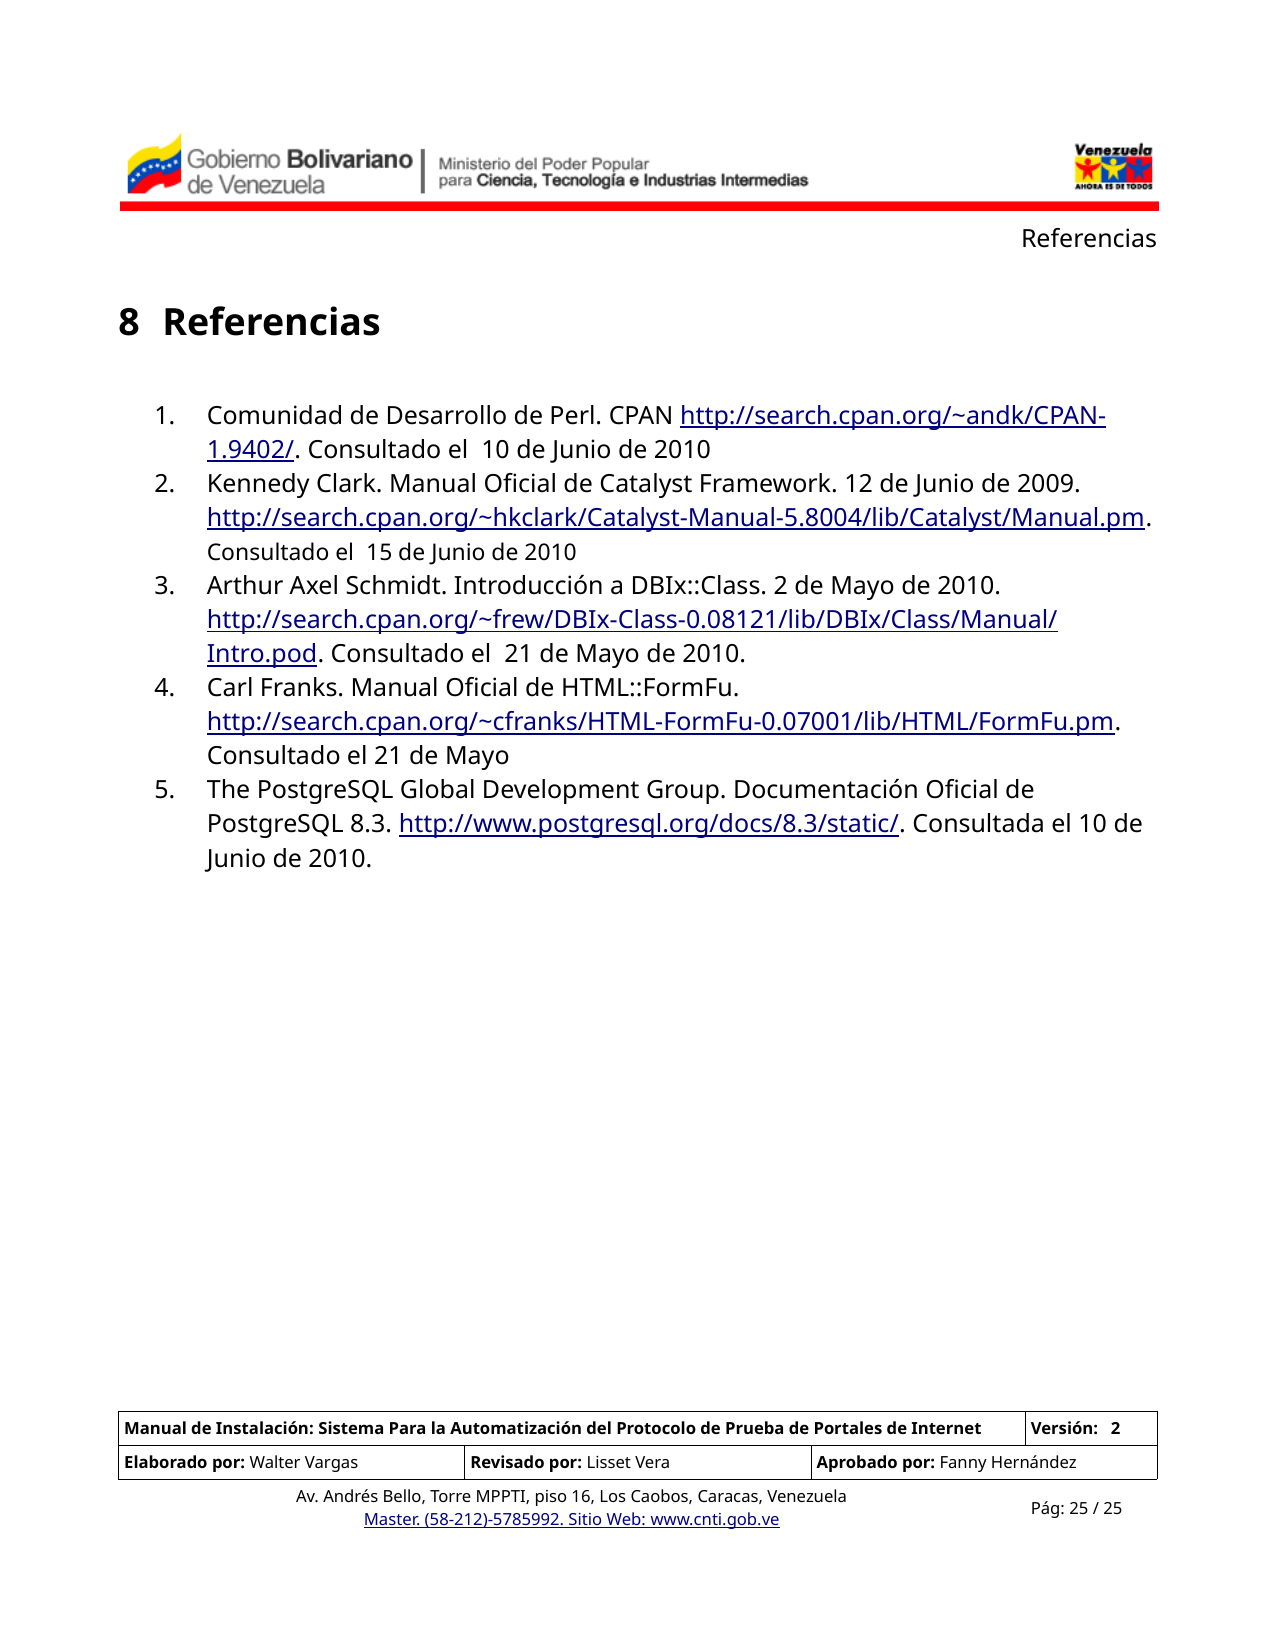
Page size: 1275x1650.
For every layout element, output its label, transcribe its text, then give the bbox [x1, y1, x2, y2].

list The PostgreSQL Global Development Group. Documentación Oficial de PostgreSQL 8.3. http://www.postgresql.org/docs/8.3/static/. Consultada el 10 de Junio de 2010. [148, 772, 1157, 874]
subtitle Referencias [118, 295, 1157, 346]
list Comunidad de Desarrollo de Perl. CPAN http://search.cpan.org/~andk/CPAN-1.9402/. Consultado el 10 de Junio de 2010 [148, 372, 1157, 466]
picture [120, 125, 1159, 211]
list Carl Franks. Manual Oficial de HTML::FormFu. http://search.cpan.org/~cfranks/HTML-FormFu-0.07001/lib/HTML/FormFu.pm. Consultado el 21 de Mayo [148, 670, 1157, 772]
list Kennedy Clark. Manual Oficial de Catalyst Framework. 12 de Junio de 2009. http://search.cpan.org/~hkclark/Catalyst-Manual-5.8004/lib/Catalyst/Manual.pm. Consultado el 15 de Junio de 2010 [148, 466, 1157, 567]
list Arthur Axel Schmidt. Introducción a DBIx::Class. 2 de Mayo de 2010. http://search.cpan.org/~frew/DBIx-Class-0.08121/lib/DBIx/Class/Manual/Intro.pod. Consultado el 21 de Mayo de 2010. [148, 567, 1157, 670]
